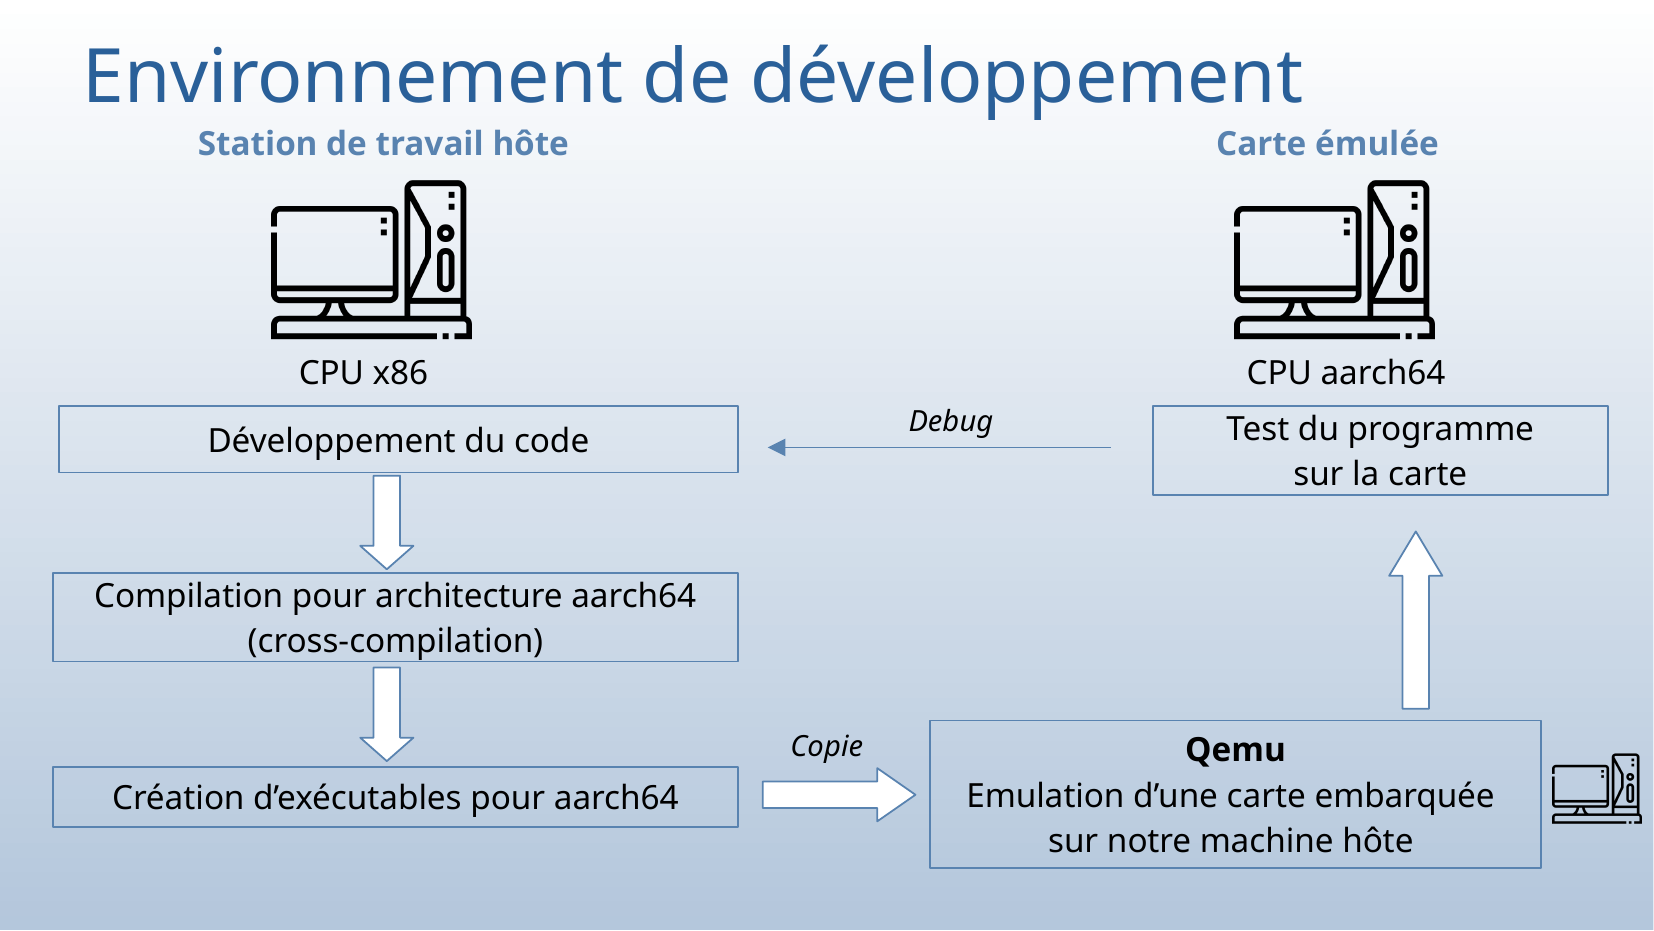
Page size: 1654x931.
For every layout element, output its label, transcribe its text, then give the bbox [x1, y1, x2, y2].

picture [1552, 744, 1642, 833]
text_box [762, 775, 916, 822]
text_box [360, 475, 414, 570]
text_box Copie [738, 714, 916, 775]
text_box Test du programme sur la carte [1152, 406, 1608, 495]
text_box Qemu Emulation d’une carte embarquée sur notre machine hôte [930, 720, 1541, 869]
text_box CPU aarch64 [1216, 341, 1477, 402]
text_box Compilation pour architecture aarch64 (cross-compilation) [53, 573, 739, 662]
picture [271, 173, 472, 341]
picture [1234, 159, 1435, 360]
text_box CPU x86 [242, 341, 485, 402]
text_box [360, 667, 414, 762]
text_box Carte émulée [1145, 112, 1519, 173]
text_box Station de travail hôte [147, 112, 621, 173]
text_box Développement du code [59, 405, 739, 473]
text_box [1389, 531, 1443, 709]
title Environnement de développement [82, 0, 1571, 151]
text_box Création d’exécutables pour aarch64 [53, 766, 739, 827]
text_box Debug [868, 392, 1034, 448]
